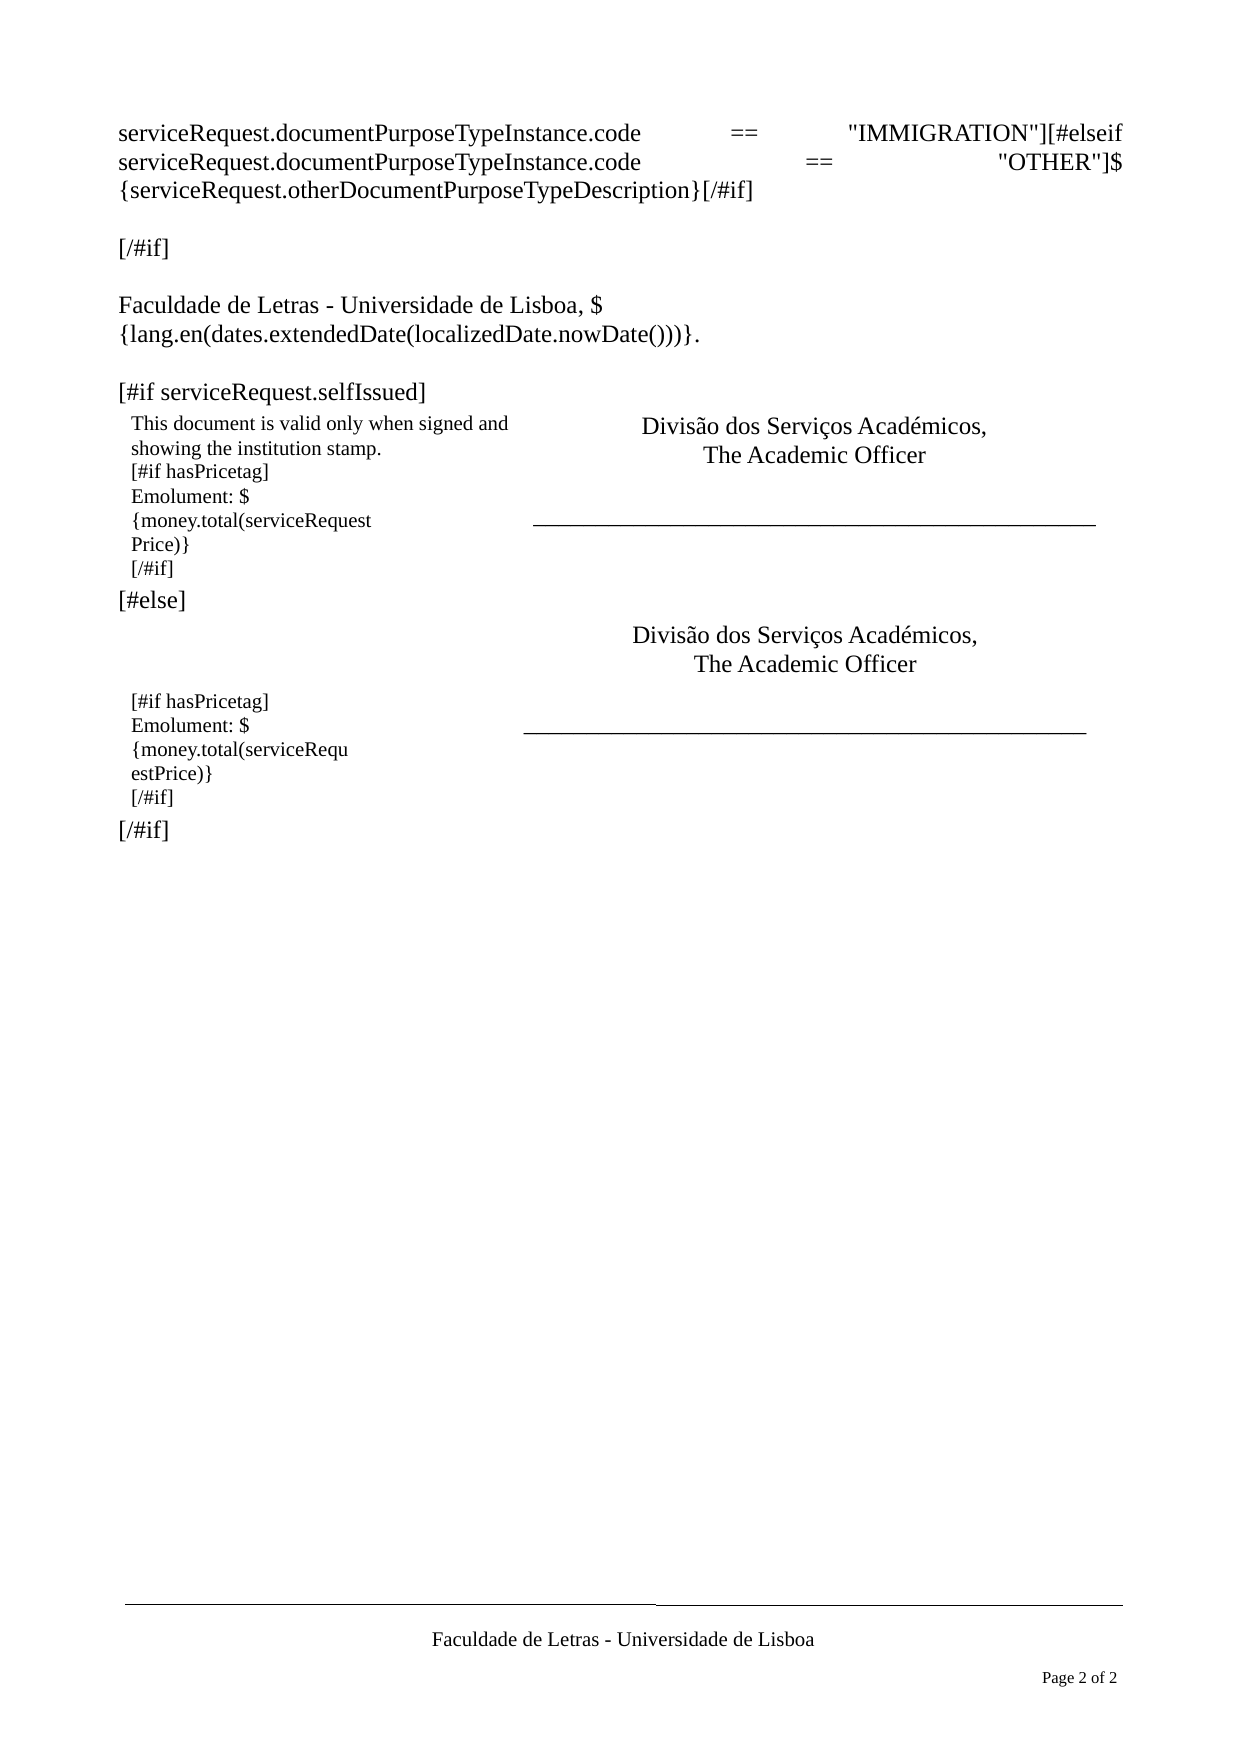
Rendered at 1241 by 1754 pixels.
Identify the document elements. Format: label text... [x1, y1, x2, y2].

table_cell _____________________________________________ [500, 683, 1110, 743]
table_cell _____________________________________________ [519, 475, 1110, 534]
text [/#if] [118, 233, 1122, 262]
table_cell [500, 743, 1110, 815]
table_header This document is valid only when signed and showing the institution stamp. [#if hasPricetag] Emolument: ${money.total(serviceRequestPrice)} [/#if] [125, 406, 519, 586]
table_header Divisão dos Serviços Académicos, The Academic Officer [125, 614, 1110, 683]
text serviceRequest.documentPurposeTypeInstance.code == "IMMIGRATION"][#elseif serviceRequest.documentPurposeTypeInstance.code == "OTHER"]${serviceRequest.otherDocumentPurposeTypeDescription}[/#if] [118, 118, 1122, 204]
table_cell [#if hasPricetag] Emolument: ${money.total(serviceRequestPrice)} [/#if] [125, 683, 500, 815]
table_cell [519, 534, 1110, 586]
text [#if serviceRequest.selfIssued] [118, 377, 1122, 406]
table_header Divisão dos Serviços Académicos, The Academic Officer [519, 406, 1110, 474]
text [#else] [118, 586, 1122, 614]
text Faculdade de Letras - Universidade de Lisboa, ${lang.en(dates.extendedDate(localizedDate.nowDate()))}. [118, 291, 1122, 348]
text [/#if] [118, 815, 1122, 844]
